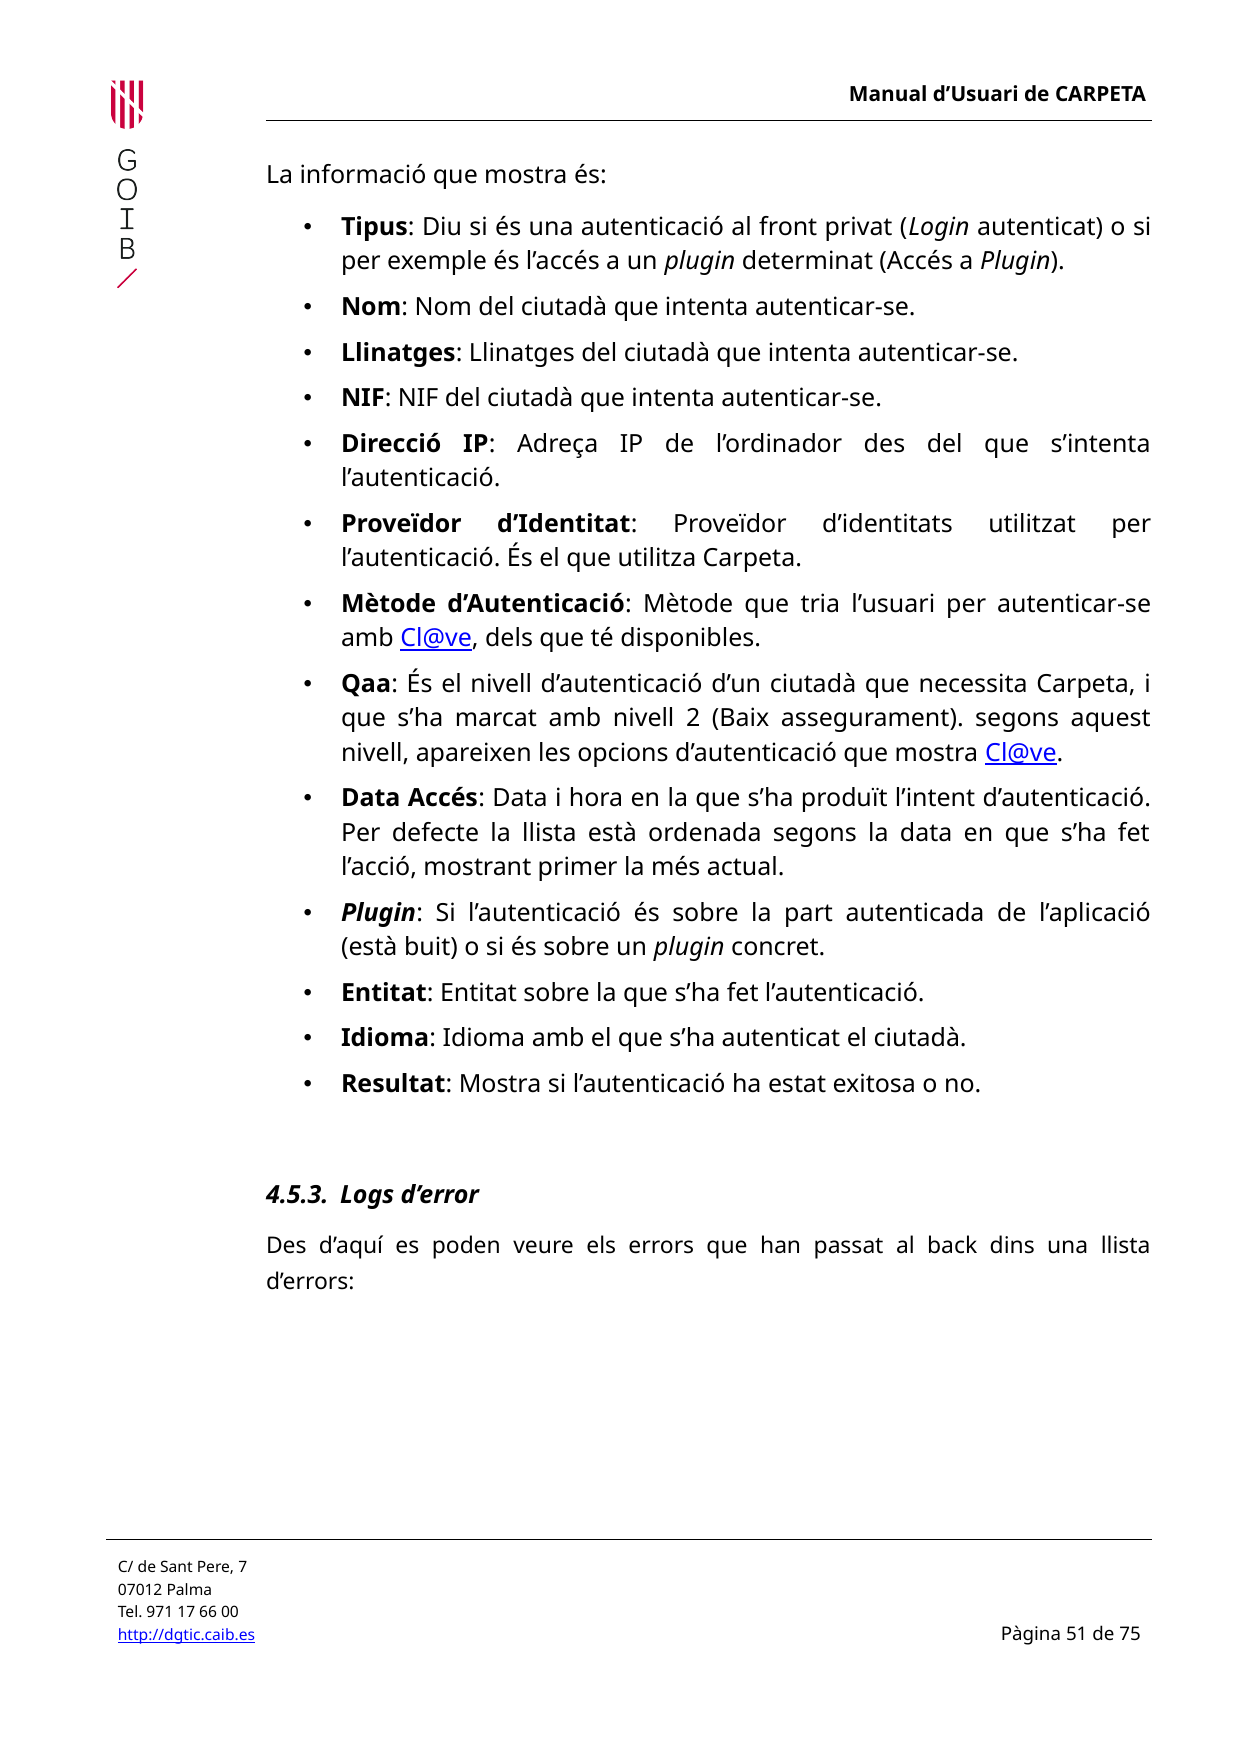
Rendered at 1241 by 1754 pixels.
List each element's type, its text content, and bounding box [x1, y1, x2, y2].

subtitle Logs d’error [266, 1177, 1152, 1211]
list Proveïdor d’Identitat: Proveïdor d’identitats utilitzat per l’autenticació. És el que utilitza Carpeta. [303, 506, 1152, 574]
list Mètode d’Autenticació: Mètode que tria l’usuari per autenticar-se amb Cl@ve, dels que té disponibles. [303, 586, 1152, 654]
list Plugin: Si l’autenticació és sobre la part autenticada de l’aplicació (està buit) o si és sobre un plugin concret. [303, 894, 1152, 962]
list Direcció IP: Adreça IP de l’ordinador des del que s’intenta l’autenticació. [303, 426, 1152, 494]
text Des d’aquí es poden veure els errors que han passat al back dins una llista d’errors: [266, 1229, 1152, 1296]
list Entitat: Entitat sobre la que s’ha fet l’autenticació. [303, 974, 1152, 1008]
list Llinatges: Llinatges del ciutadà que intenta autenticar-se. [303, 334, 1152, 368]
list Nom: Nom del ciutadà que intenta autenticar-se. [303, 288, 1152, 322]
list Qaa: És el nivell d’autenticació d’un ciutadà que necessita Carpeta, i que s’ha marcat amb nivell 2 (Baix assegurament). segons aquest nivell, apareixen les opcions d’autenticació que mostra Cl@ve. [303, 666, 1152, 768]
list Data Accés: Data i hora en la que s’ha produït l’intent d’autenticació. Per defecte la llista està ordenada segons la data en que s’ha fet l’acció, mostrant primer la més actual. [303, 780, 1152, 882]
list La informació que mostra és: [266, 156, 1152, 191]
picture [82, 57, 172, 319]
list Resultat: Mostra si l’autenticació ha estat exitosa o no. [303, 1066, 1152, 1100]
list Tipus: Diu si és una autenticació al front privat (Login autenticat) o si per exemple és l’accés a un plugin determinat (Accés a Plugin). [303, 208, 1152, 276]
list Idioma: Idioma amb el que s’ha autenticat el ciutadà. [303, 1020, 1152, 1054]
list NIF: NIF del ciutadà que intenta autenticar-se. [303, 380, 1152, 414]
